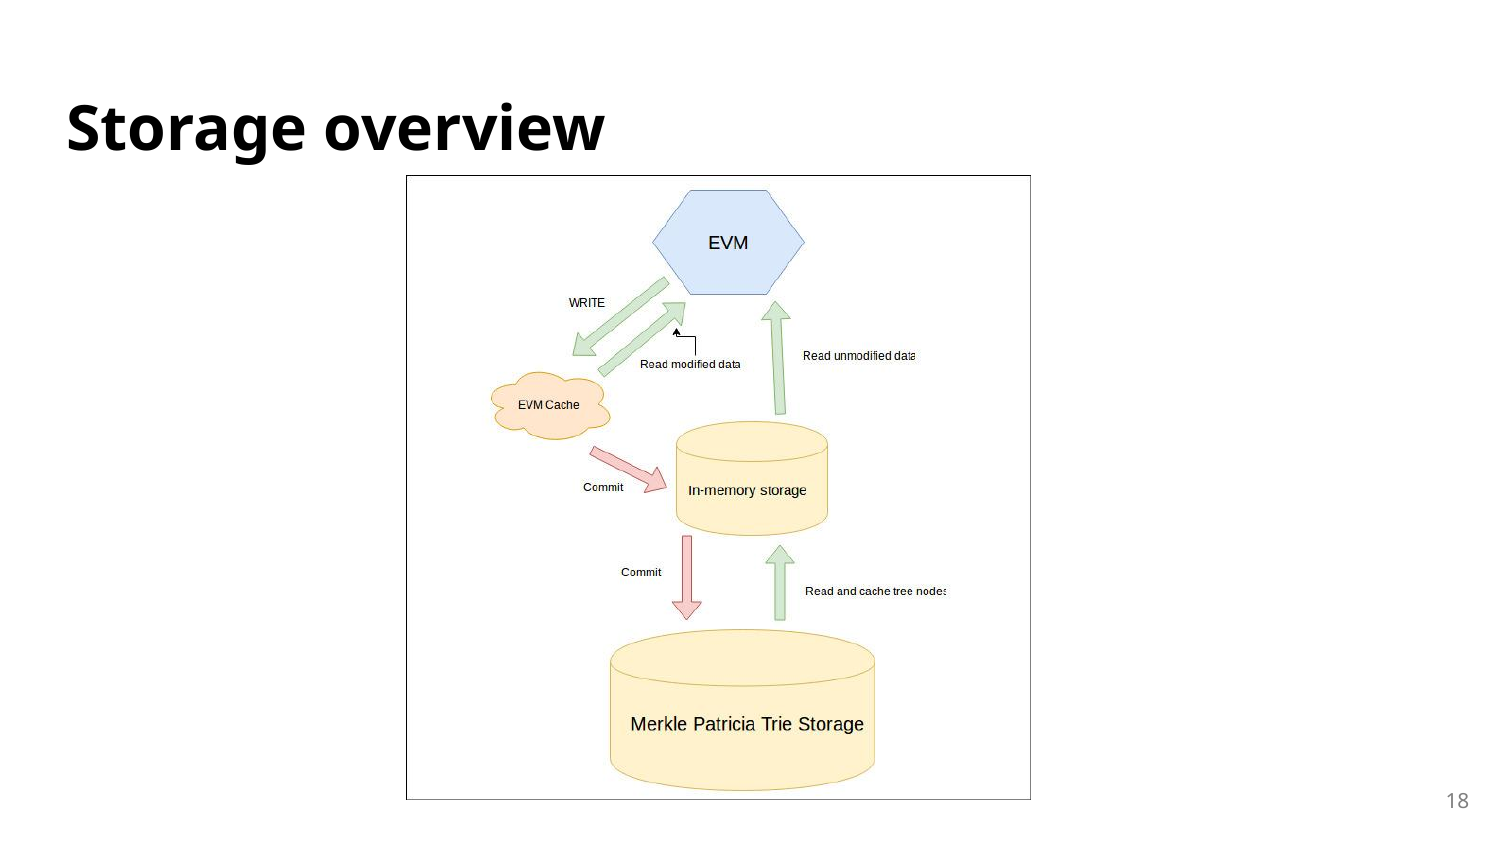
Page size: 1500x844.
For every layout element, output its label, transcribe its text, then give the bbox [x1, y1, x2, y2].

slide_number [1394, 769, 1484, 834]
title Storage overview [51, 72, 1449, 176]
picture [406, 175, 1031, 800]
